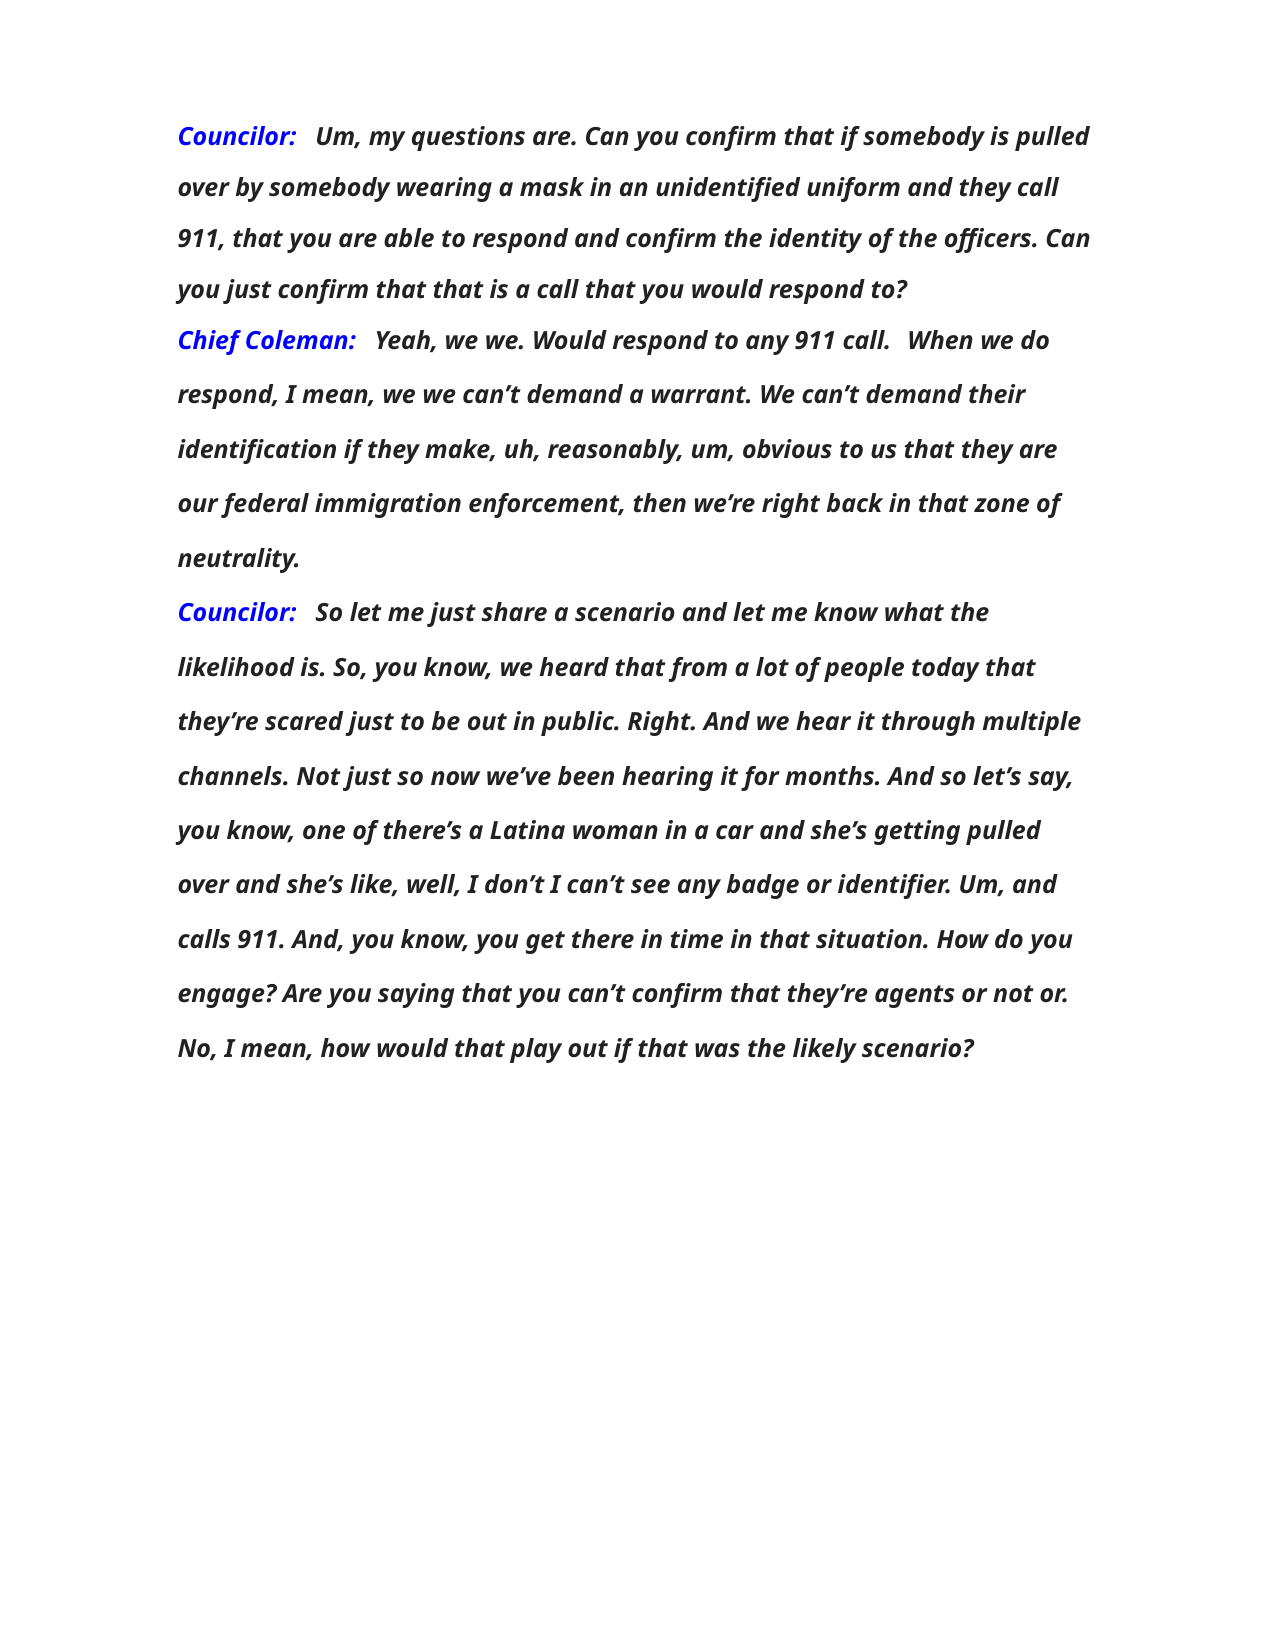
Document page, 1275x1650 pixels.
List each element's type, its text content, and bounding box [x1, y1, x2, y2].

subtitle Chief Coleman: Yeah, we we. Would respond to any 911 call. When we do respond, I mean, we we can’t demand a warrant. We can’t demand their identification if they make, uh, reasonably, um, obvious to us that they are our federal immigration enforcement, then we’re right back in that zone of neutrality. [177, 322, 1098, 574]
subtitle Councilor: Um, my questions are. Can you confirm that if somebody is pulled over by somebody wearing a mask in an unidentified uniform and they call 911, that you are able to respond and confirm the identity of the officers. Can you just confirm that that is a call that you would respond to? [177, 118, 1098, 305]
subtitle Councilor: So let me just share a scenario and let me know what the likelihood is. So, you know, we heard that from a lot of people today that they’re scared just to be out in public. Right. And we hear it through multiple channels. Not just so now we’ve been hearing it for months. And so let’s say, you know, one of there’s a Latina woman in a car and she’s getting pulled over and she’s like, well, I don’t I can’t see any badge or identifier. Um, and calls 911. And, you know, you get there in time in that situation. How do you engage? Are you saying that you can’t confirm that they’re agents or not or. No, I mean, how would that play out if that was the likely scenario? [177, 595, 1098, 1064]
